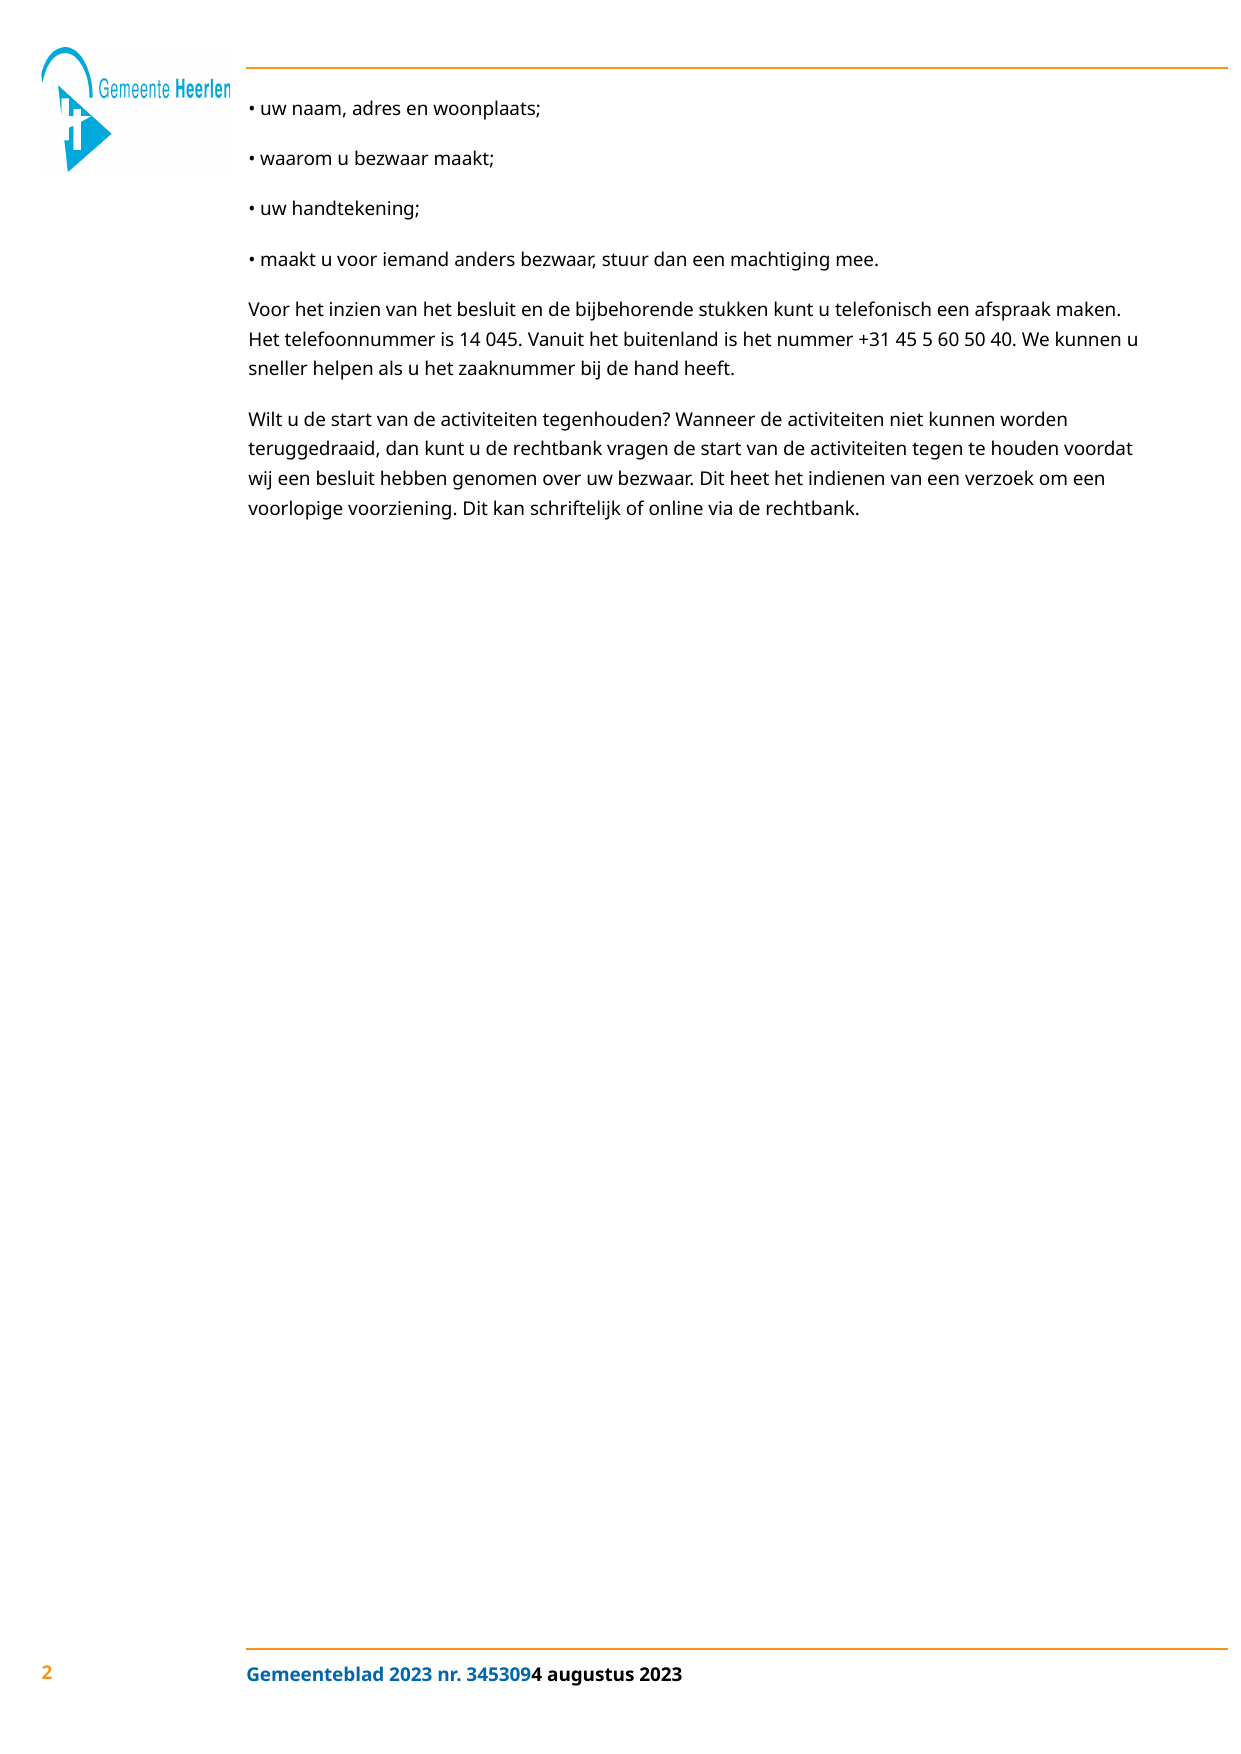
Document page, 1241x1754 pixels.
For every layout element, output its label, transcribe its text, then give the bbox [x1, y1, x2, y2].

picture [41, 47, 231, 172]
text • uw naam, adres en woonplaats; [248, 95, 1152, 121]
text • maakt u voor iemand anders bezwaar, stuur dan een machtiging mee. [248, 246, 1152, 272]
picture [41, 47, 59, 70]
text Wilt u de start van de activiteiten tegenhouden? Wanneer de activiteiten niet kunnen worden teruggedraaid, dan kunt u de rechtbank vragen de start van de activiteiten tegen te houden voordat wij een besluit hebben genomen over uw bezwaar. Dit heet het indienen van een verzoek om een voorlopige voorziening. Dit kan schriftelijk of online via de rechtbank. [248, 406, 1152, 521]
text • waarom u bezwaar maakt; [248, 145, 1152, 171]
text • uw handtekening; [248, 196, 1152, 221]
text Voor het inzien van het besluit en de bijbehorende stukken kunt u telefonisch een afspraak maken. Het telefoonnummer is 14 045. Vanuit het buitenland is het nummer +31 45 5 60 50 40. We kunnen u sneller helpen als u het zaaknummer bij de hand heeft. [248, 296, 1152, 381]
